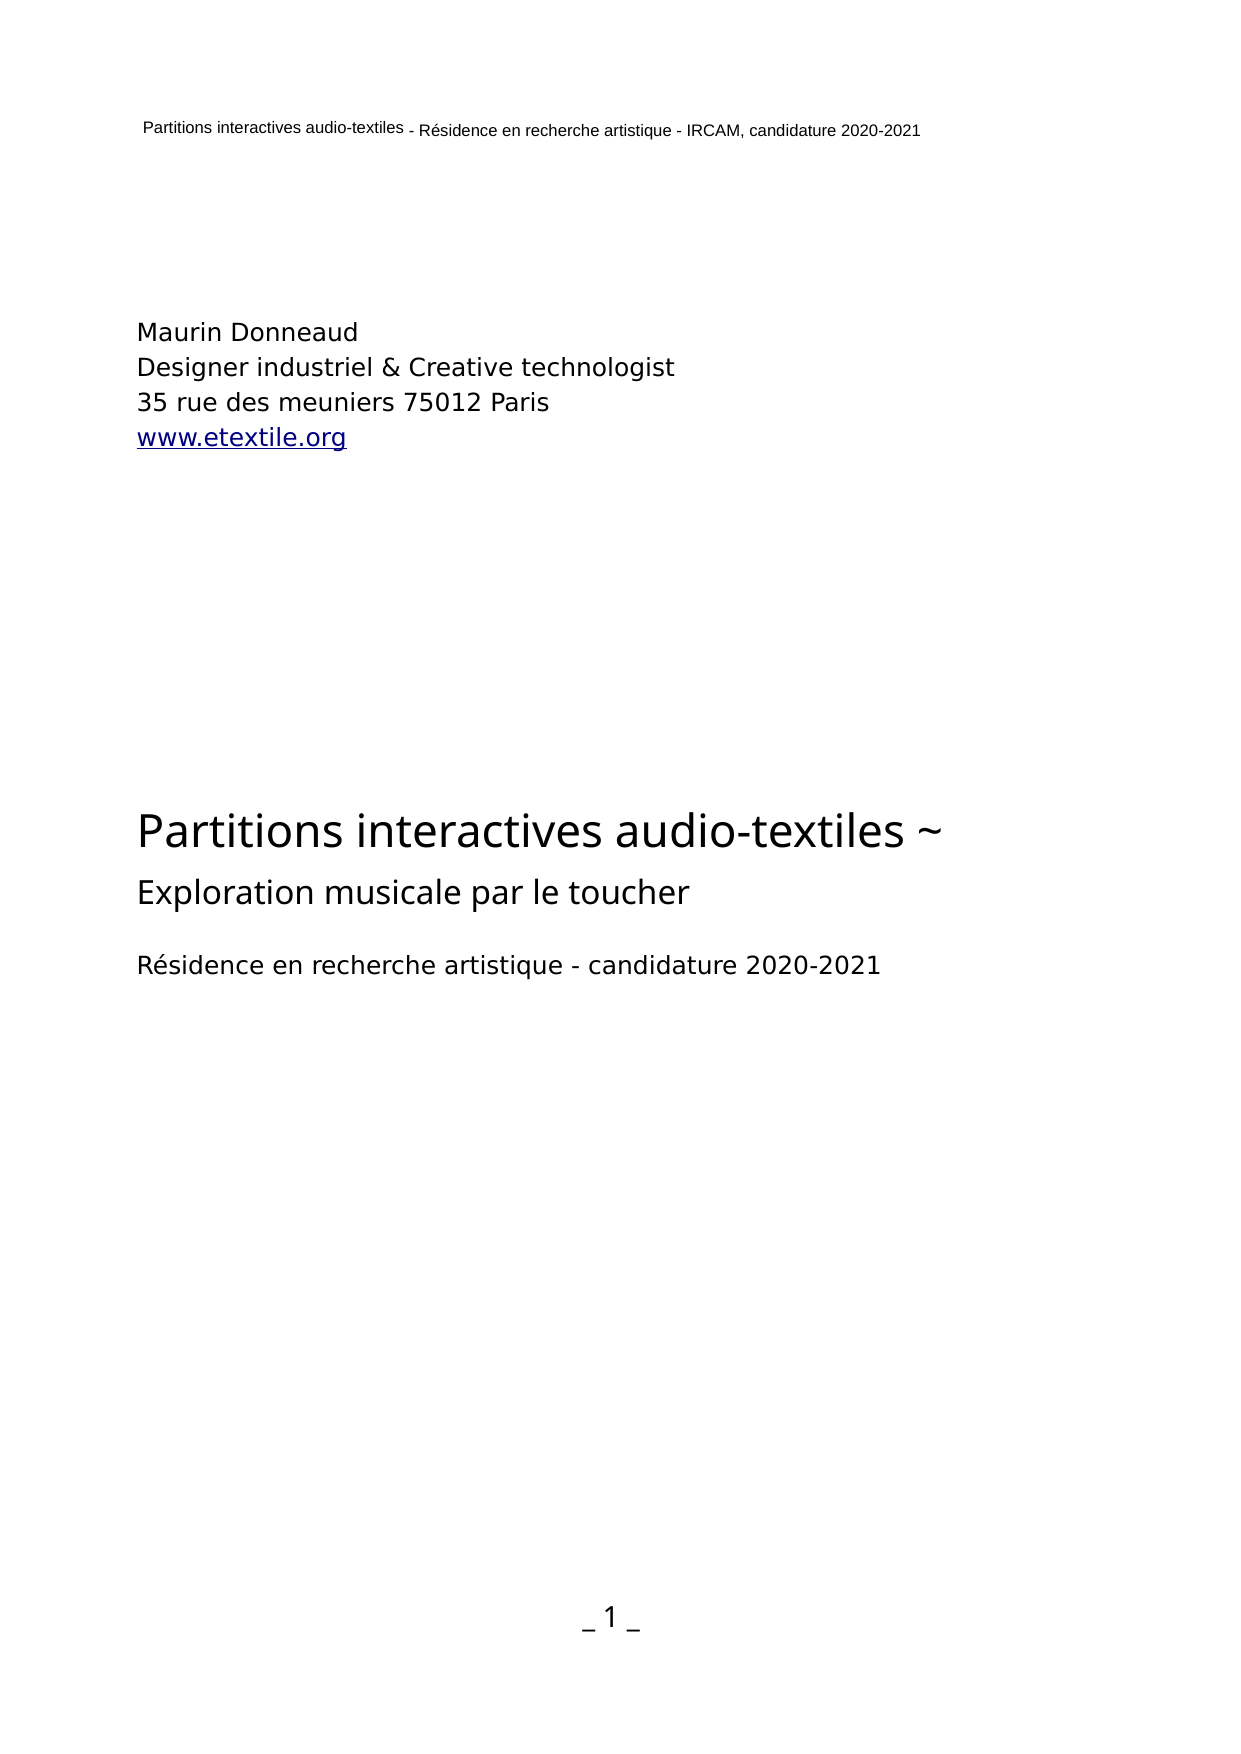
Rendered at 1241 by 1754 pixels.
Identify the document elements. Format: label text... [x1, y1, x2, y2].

text Partitions interactives audio-textiles ~ Exploration musicale par le toucher [136, 799, 1085, 914]
subtitle Résidence en recherche artistique - candidature 2020-2021 [136, 951, 1085, 1038]
text Maurin Donneaud Designer industriel & Creative technologist 35 rue des meuniers 75012 Paris www.etextile.org [136, 318, 1085, 452]
